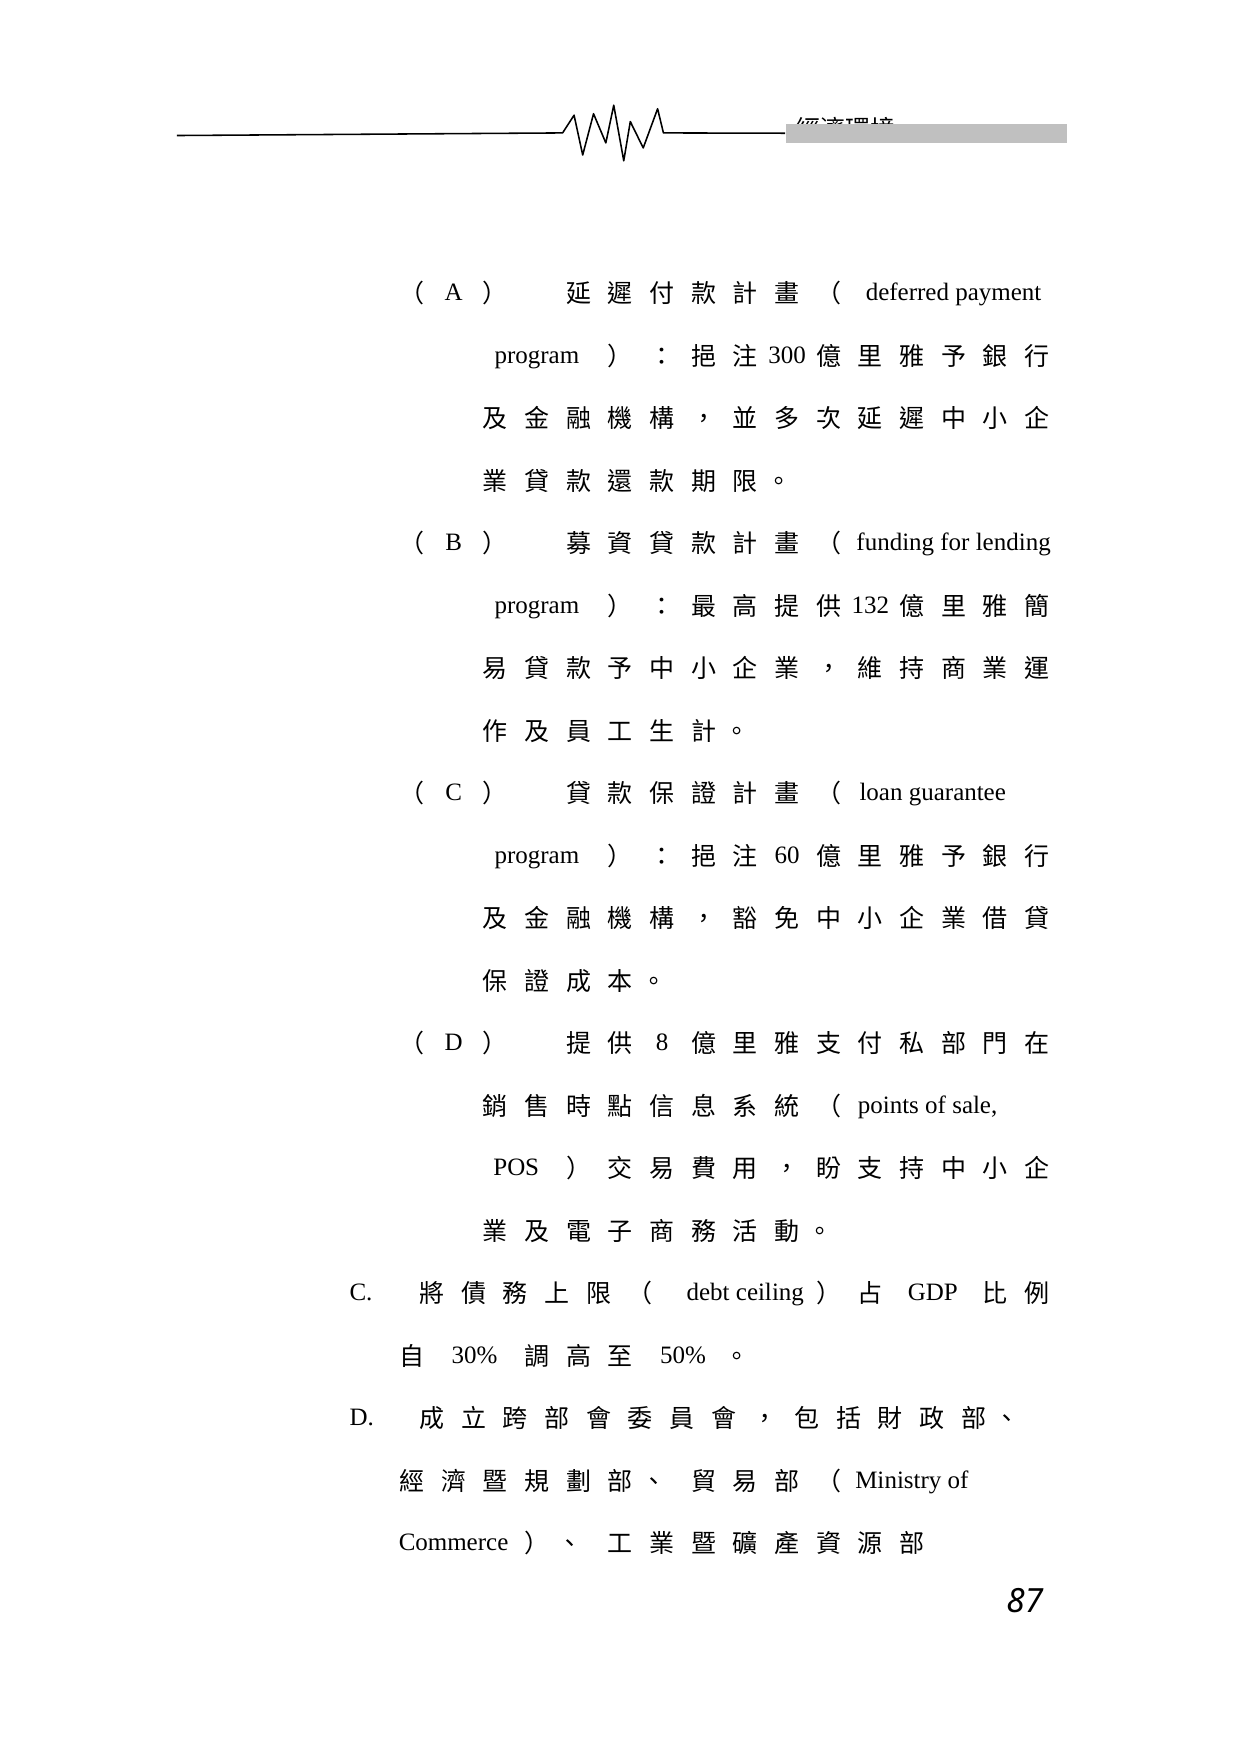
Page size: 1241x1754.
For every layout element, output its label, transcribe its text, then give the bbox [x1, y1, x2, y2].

text C. 將債務上限（debt ceiling）占GDP比例自30%調高至50%。 [330, 1250, 1058, 1375]
text （C） 貸款保證計畫（loan guarantee program）：挹注60億里雅予銀行及金融機構，豁免中小企業借貸保證成本。 [367, 750, 1058, 1000]
text （D） 提供8億里雅支付私部門在銷售時點信息系統（points of sale, POS）交易費用，盼支持中小企業及電子商務活動。 [367, 1000, 1058, 1250]
text D. 成立跨部會委員會，包括財政部、經濟暨規劃部、貿易部（Ministry of Commerce）、工業暨礦產資源部 [330, 1375, 1058, 1563]
text （A） 延遲付款計畫（deferred payment program）：挹注300億里雅予銀行及金融機構，並多次延遲中小企業貸款還款期限。 [367, 250, 1058, 500]
text （B） 募資貸款計畫（funding for lending program）：最高提供132億里雅簡易貸款予中小企業，維持商業運作及員工生計。 [367, 500, 1058, 750]
